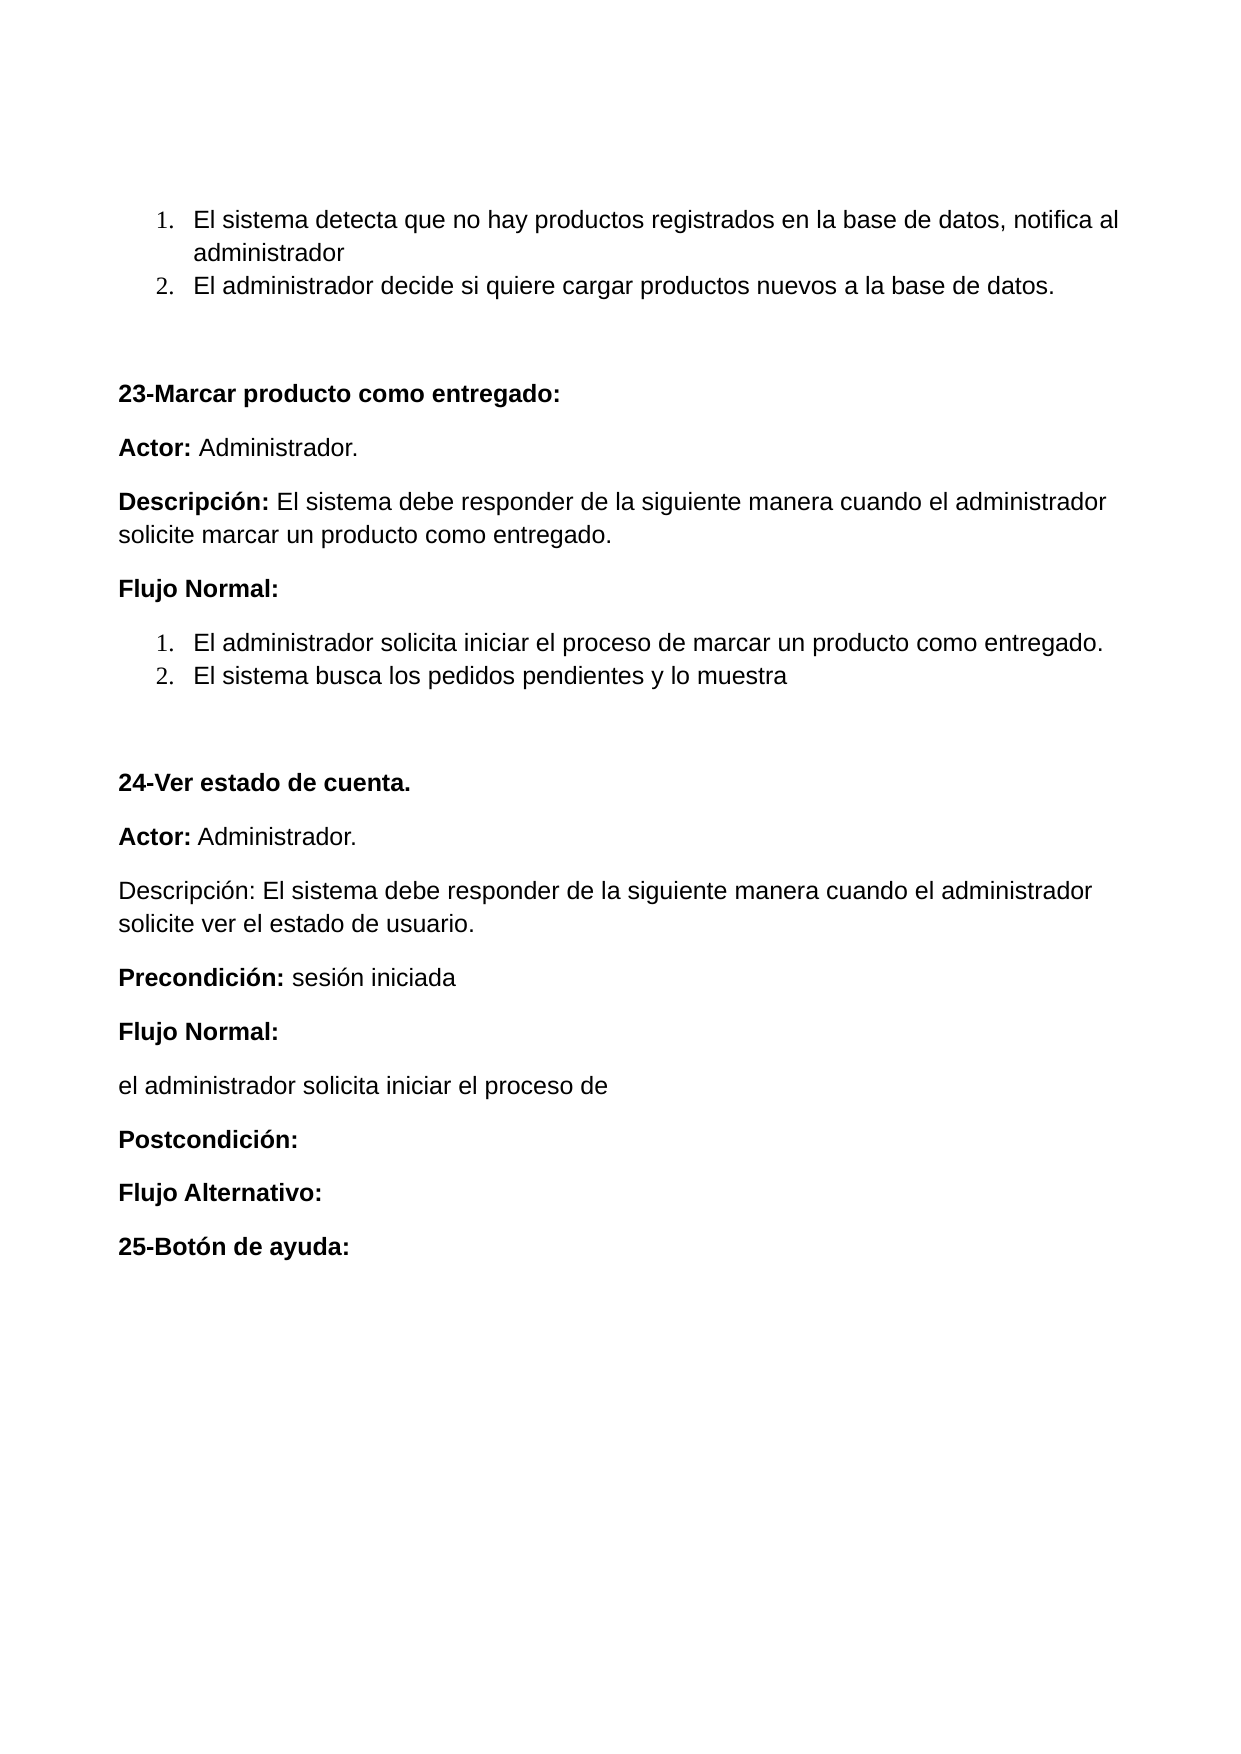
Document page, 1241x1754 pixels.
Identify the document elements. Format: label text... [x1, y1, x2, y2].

text Descripción: El sistema debe responder de la siguiente manera cuando el administrador solicite marcar un producto como entregado. [118, 487, 1122, 548]
text Postcondición: [118, 1124, 1122, 1153]
text Descripción: El sistema debe responder de la siguiente manera cuando el administrador solicite ver el estado de usuario. [118, 876, 1122, 938]
text 24-Ver estado de cuenta. [118, 768, 1122, 797]
text Actor: Administrador. [118, 433, 1122, 462]
list El sistema detecta que no hay productos registrados en la base de datos, notifica al administrador [156, 205, 1122, 267]
list El sistema busca los pedidos pendientes y lo muestra [156, 661, 1122, 689]
text 23-Marcar producto como entregado: [118, 379, 1122, 408]
text Flujo Normal: [118, 574, 1122, 602]
text Flujo Normal: [118, 1017, 1122, 1046]
text Flujo Alternativo: [118, 1178, 1122, 1207]
list El administrador solicita iniciar el proceso de marcar un producto como entregado. [156, 627, 1122, 656]
text Actor: Administrador. [118, 822, 1122, 851]
list El administrador decide si quiere cargar productos nuevos a la base de datos. [156, 271, 1122, 300]
text 25-Botón de ayuda: [118, 1232, 1122, 1261]
text el administrador solicita iniciar el proceso de [118, 1071, 1122, 1099]
text Precondición: sesión iniciada [118, 963, 1122, 992]
